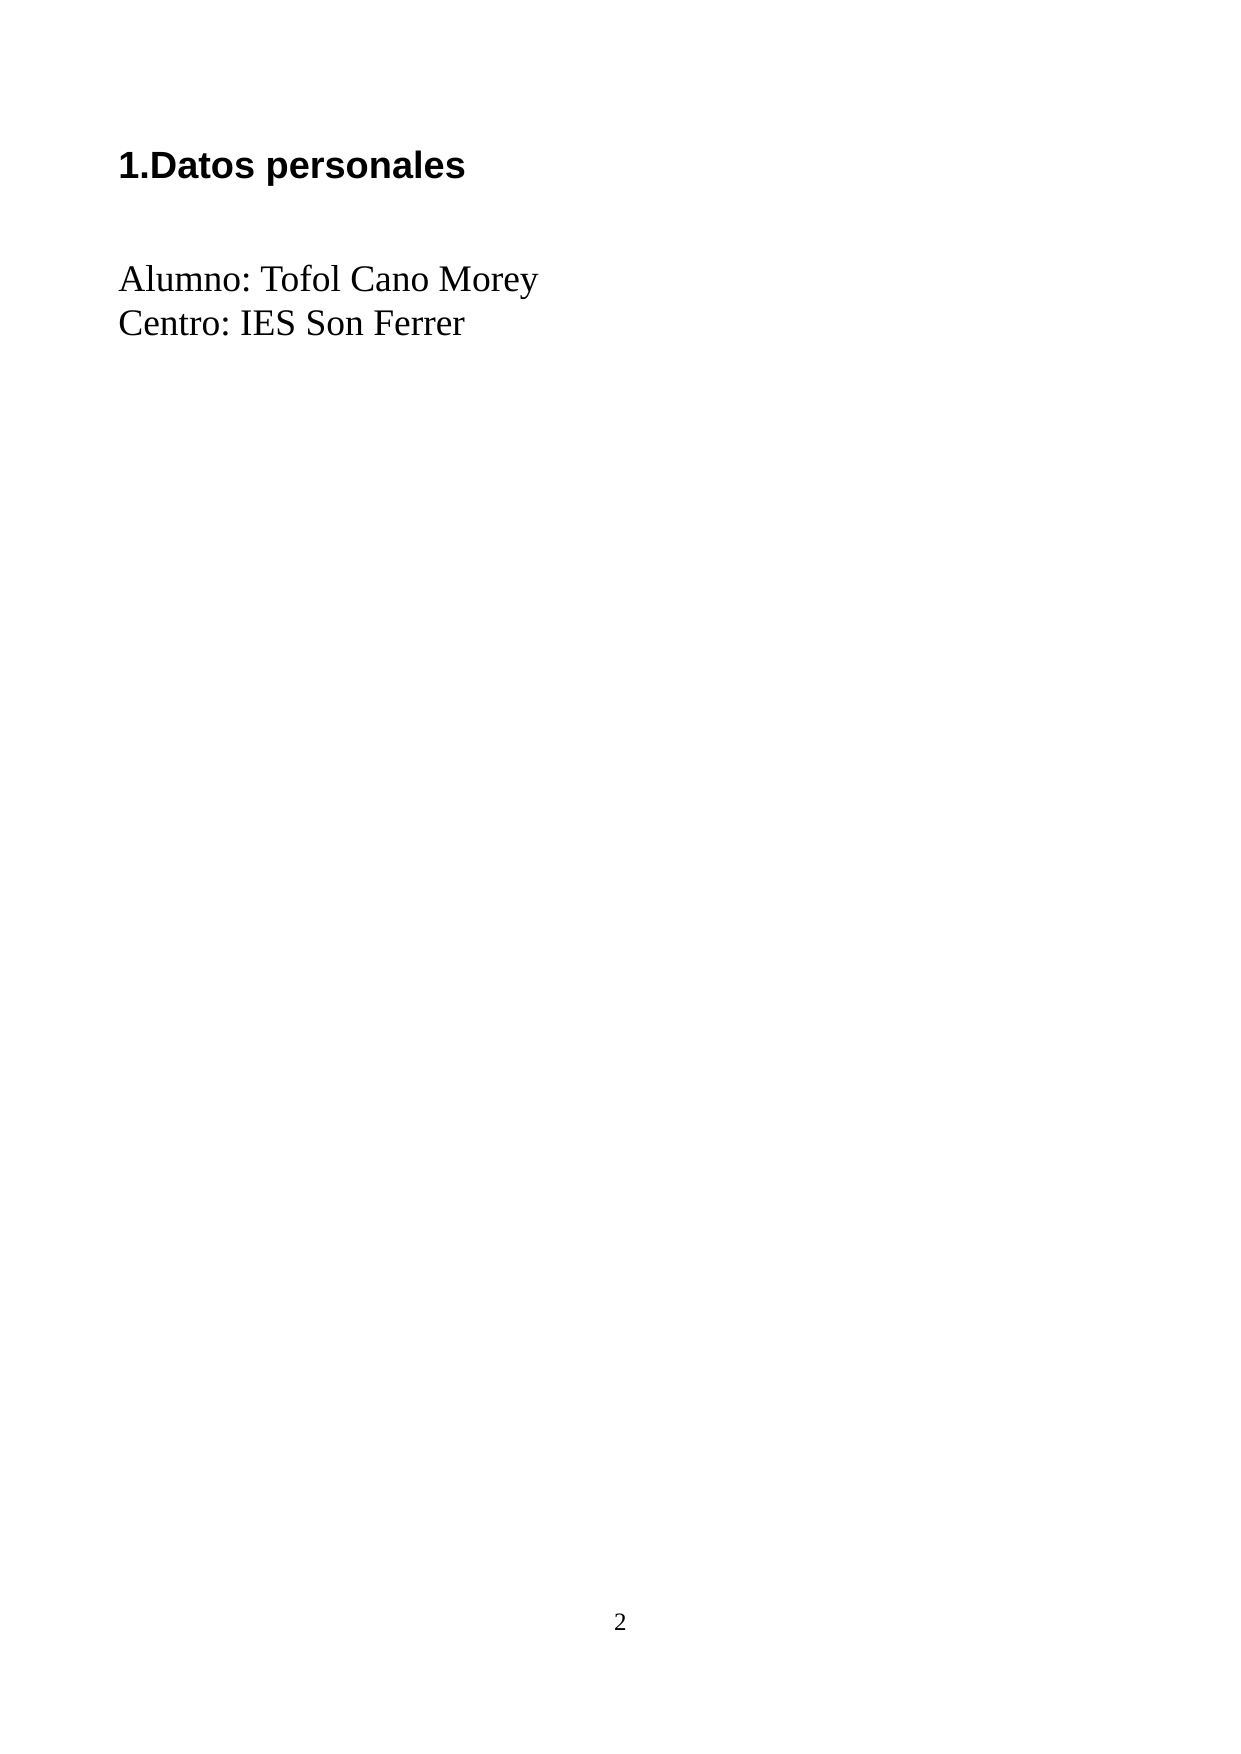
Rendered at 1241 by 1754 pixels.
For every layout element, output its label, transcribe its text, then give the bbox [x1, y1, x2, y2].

text Centro: IES Son Ferrer [118, 300, 1122, 343]
text Alumno: Tofol Cano Morey [118, 257, 1122, 300]
subtitle 1.Datos personales [118, 143, 1122, 187]
